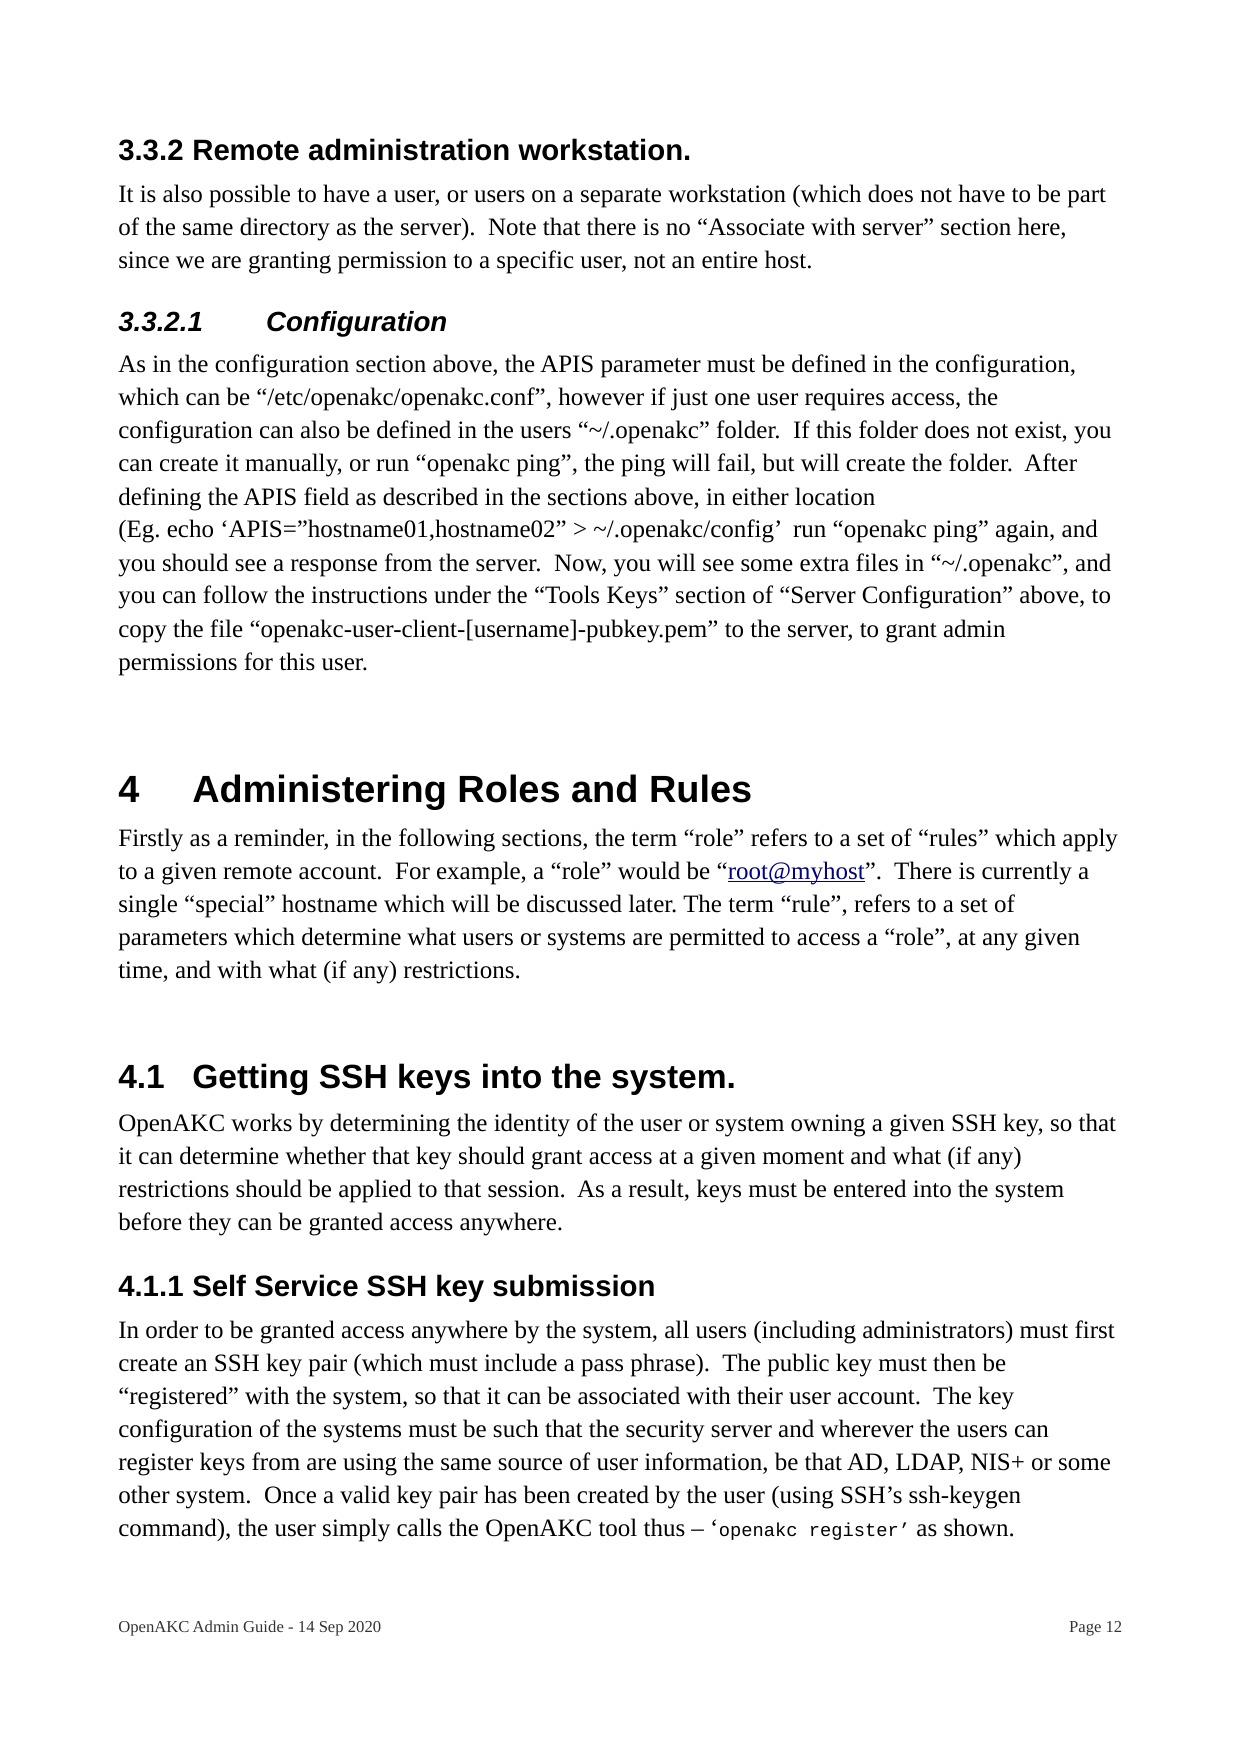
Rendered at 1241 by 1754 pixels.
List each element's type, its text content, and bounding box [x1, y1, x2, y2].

text As in the configuration section above, the APIS parameter must be defined in the configuration, which can be “/etc/openakc/openakc.conf”, however if just one user requires access, the configuration can also be defined in the users “~/.openakc” folder. If this folder does not exist, you can create it manually, or run “openakc ping”, the ping will fail, but will create the folder. After defining the APIS field as described in the sections above, in either location (Eg. echo ‘APIS=”hostname01,hostname02” > ~/.openakc/config’ run “openakc ping” again, and you should see a response from the server. Now, you will see some extra files in “~/.openakc”, and you can follow the instructions under the “Tools Keys” section of “Server Configuration” above, to copy the file “openakc-user-client-[username]-pubkey.pem” to the server, to grant admin permissions for this user. [118, 349, 1122, 675]
subtitle 4.1.1 Self Service SSH key submission [118, 1269, 1122, 1303]
text In order to be granted access anywhere by the system, all users (including administrators) must first create an SSH key pair (which must include a pass phrase). The public key must then be “registered” with the system, so that it can be associated with their user account. The key configuration of the systems must be such that the security server and wherever the users can register keys from are using the same source of user information, be that AD, LDAP, NIS+ or some other system. Once a valid key pair has been created by the user (using SSH’s ssh-keygen command), the user simply calls the OpenAKC tool thus – ‘openakc register’ as shown. [118, 1315, 1122, 1542]
subtitle 3.3.2 Remote administration workstation. [118, 133, 1122, 166]
subtitle 4.1 Getting SSH keys into the system. [118, 1057, 1122, 1095]
text It is also possible to have a user, or users on a separate workstation (which does not have to be part of the same directory as the server). Note that there is no “Associate with server” section here, since we are granting permission to a specific user, not an entire host. [118, 179, 1122, 274]
subtitle 3.3.2.1 Configuration [118, 305, 1122, 337]
text Firstly as a reminder, in the following sections, the term “role” refers to a set of “rules” which apply to a given remote account. For example, a “role” would be “root@myhost”. There is currently a single “special” hostname which will be discussed later. The term “rule”, refers to a set of parameters which determine what users or systems are permitted to access a “role”, at any given time, and with what (if any) restrictions. [118, 823, 1122, 1017]
subtitle 4 Administering Roles and Rules [118, 767, 1122, 811]
text OpenAKC works by determining the identity of the user or system owning a given SSH key, so that it can determine whether that key should grant access at a given moment and what (if any) restrictions should be applied to that session. As a result, keys must be entered into the system before they can be granted access anywhere. [118, 1108, 1122, 1236]
